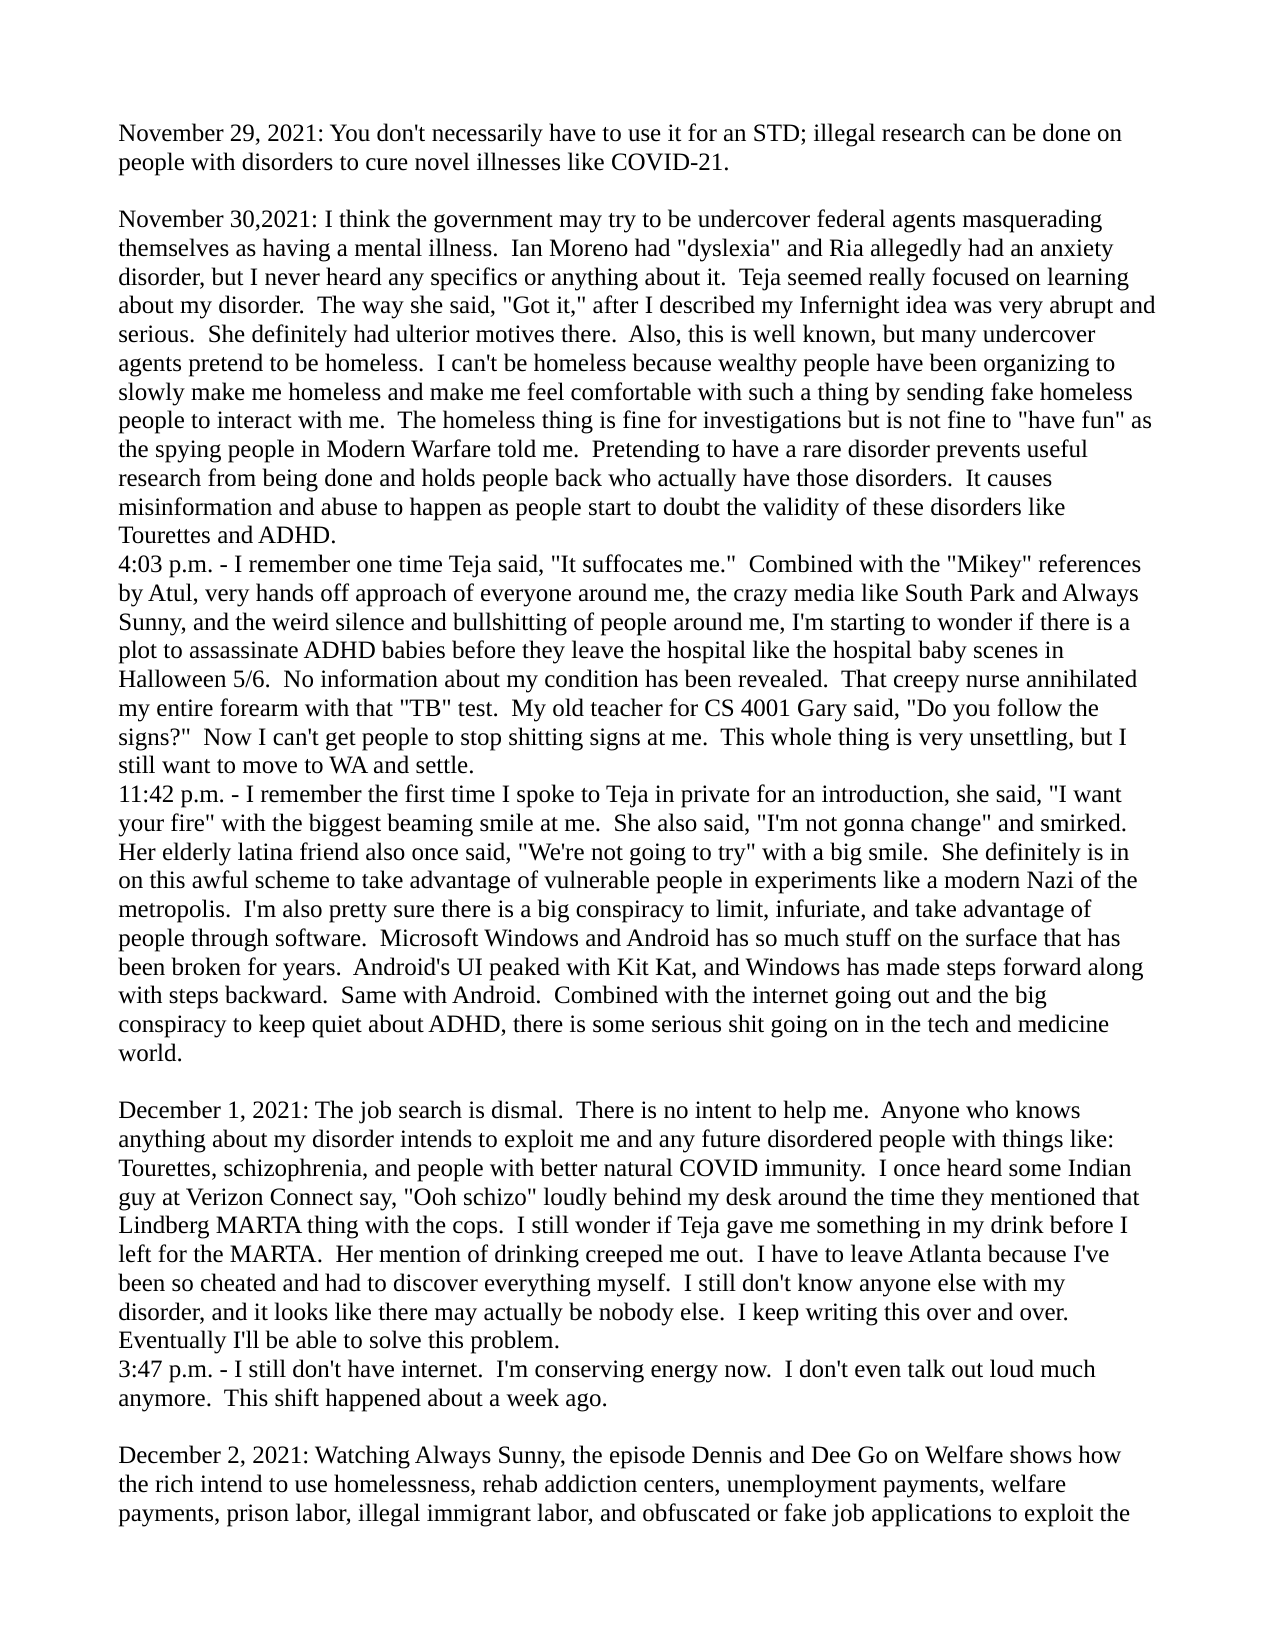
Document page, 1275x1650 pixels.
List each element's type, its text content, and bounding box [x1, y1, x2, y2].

text 4:03 p.m. - I remember one time Teja said, "It suffocates me." Combined with the "Mikey" references by Atul, very hands off approach of everyone around me, the crazy media like South Park and Always Sunny, and the weird silence and bullshitting of people around me, I'm starting to wonder if there is a plot to assassinate ADHD babies before they leave the hospital like the hospital baby scenes in Halloween 5/6. No information about my condition has been revealed. That creepy nurse annihilated my entire forearm with that "TB" test. My old teacher for CS 4001 Gary said, "Do you follow the signs?" Now I can't get people to stop shitting signs at me. This whole thing is very unsettling, but I still want to move to WA and settle. [118, 549, 1157, 779]
text December 1, 2021: The job search is dismal. There is no intent to help me. Anyone who knows anything about my disorder intends to exploit me and any future disordered people with things like: Tourettes, schizophrenia, and people with better natural COVID immunity. I once heard some Indian guy at Verizon Connect say, "Ooh schizo" loudly behind my desk around the time they mentioned that Lindberg MARTA thing with the cops. I still wonder if Teja gave me something in my drink before I left for the MARTA. Her mention of drinking creeped me out. I have to leave Atlanta because I've been so cheated and had to discover everything myself. I still don't know anyone else with my disorder, and it looks like there may actually be nobody else. I keep writing this over and over. Eventually I'll be able to solve this problem. [118, 1096, 1157, 1354]
text November 30,2021: I think the government may try to be undercover federal agents masquerading themselves as having a mental illness. Ian Moreno had "dyslexia" and Ria allegedly had an anxiety disorder, but I never heard any specifics or anything about it. Teja seemed really focused on learning about my disorder. The way she said, "Got it," after I described my Infernight idea was very abrupt and serious. She definitely had ulterior motives there. Also, this is well known, but many undercover agents pretend to be homeless. I can't be homeless because wealthy people have been organizing to slowly make me homeless and make me feel comfortable with such a thing by sending fake homeless people to interact with me. The homeless thing is fine for investigations but is not fine to "have fun" as the spying people in Modern Warfare told me. Pretending to have a rare disorder prevents useful research from being done and holds people back who actually have those disorders. It causes misinformation and abuse to happen as people start to doubt the validity of these disorders like Tourettes and ADHD. [118, 204, 1157, 549]
text December 2, 2021: Watching Always Sunny, the episode Dennis and Dee Go on Welfare shows how the rich intend to use homelessness, rehab addiction centers, unemployment payments, welfare payments, prison labor, illegal immigrant labor, and obfuscated or fake job applications to exploit the [118, 1441, 1157, 1527]
text November 29, 2021: You don't necessarily have to use it for an STD; illegal research can be done on people with disorders to cure novel illnesses like COVID-21. [118, 118, 1157, 176]
text 11:42 p.m. - I remember the first time I spoke to Teja in private for an introduction, she said, "I want your fire" with the biggest beaming smile at me. She also said, "I'm not gonna change" and smirked. Her elderly latina friend also once said, "We're not going to try" with a big smile. She definitely is in on this awful scheme to take advantage of vulnerable people in experiments like a modern Nazi of the metropolis. I'm also pretty sure there is a big conspiracy to limit, infuriate, and take advantage of people through software. Microsoft Windows and Android has so much stuff on the surface that has been broken for years. Android's UI peaked with Kit Kat, and Windows has made steps forward along with steps backward. Same with Android. Combined with the internet going out and the big conspiracy to keep quiet about ADHD, there is some serious shit going on in the tech and medicine world. [118, 779, 1157, 1067]
text 3:47 p.m. - I still don't have internet. I'm conserving energy now. I don't even talk out loud much anymore. This shift happened about a week ago. [118, 1354, 1157, 1412]
